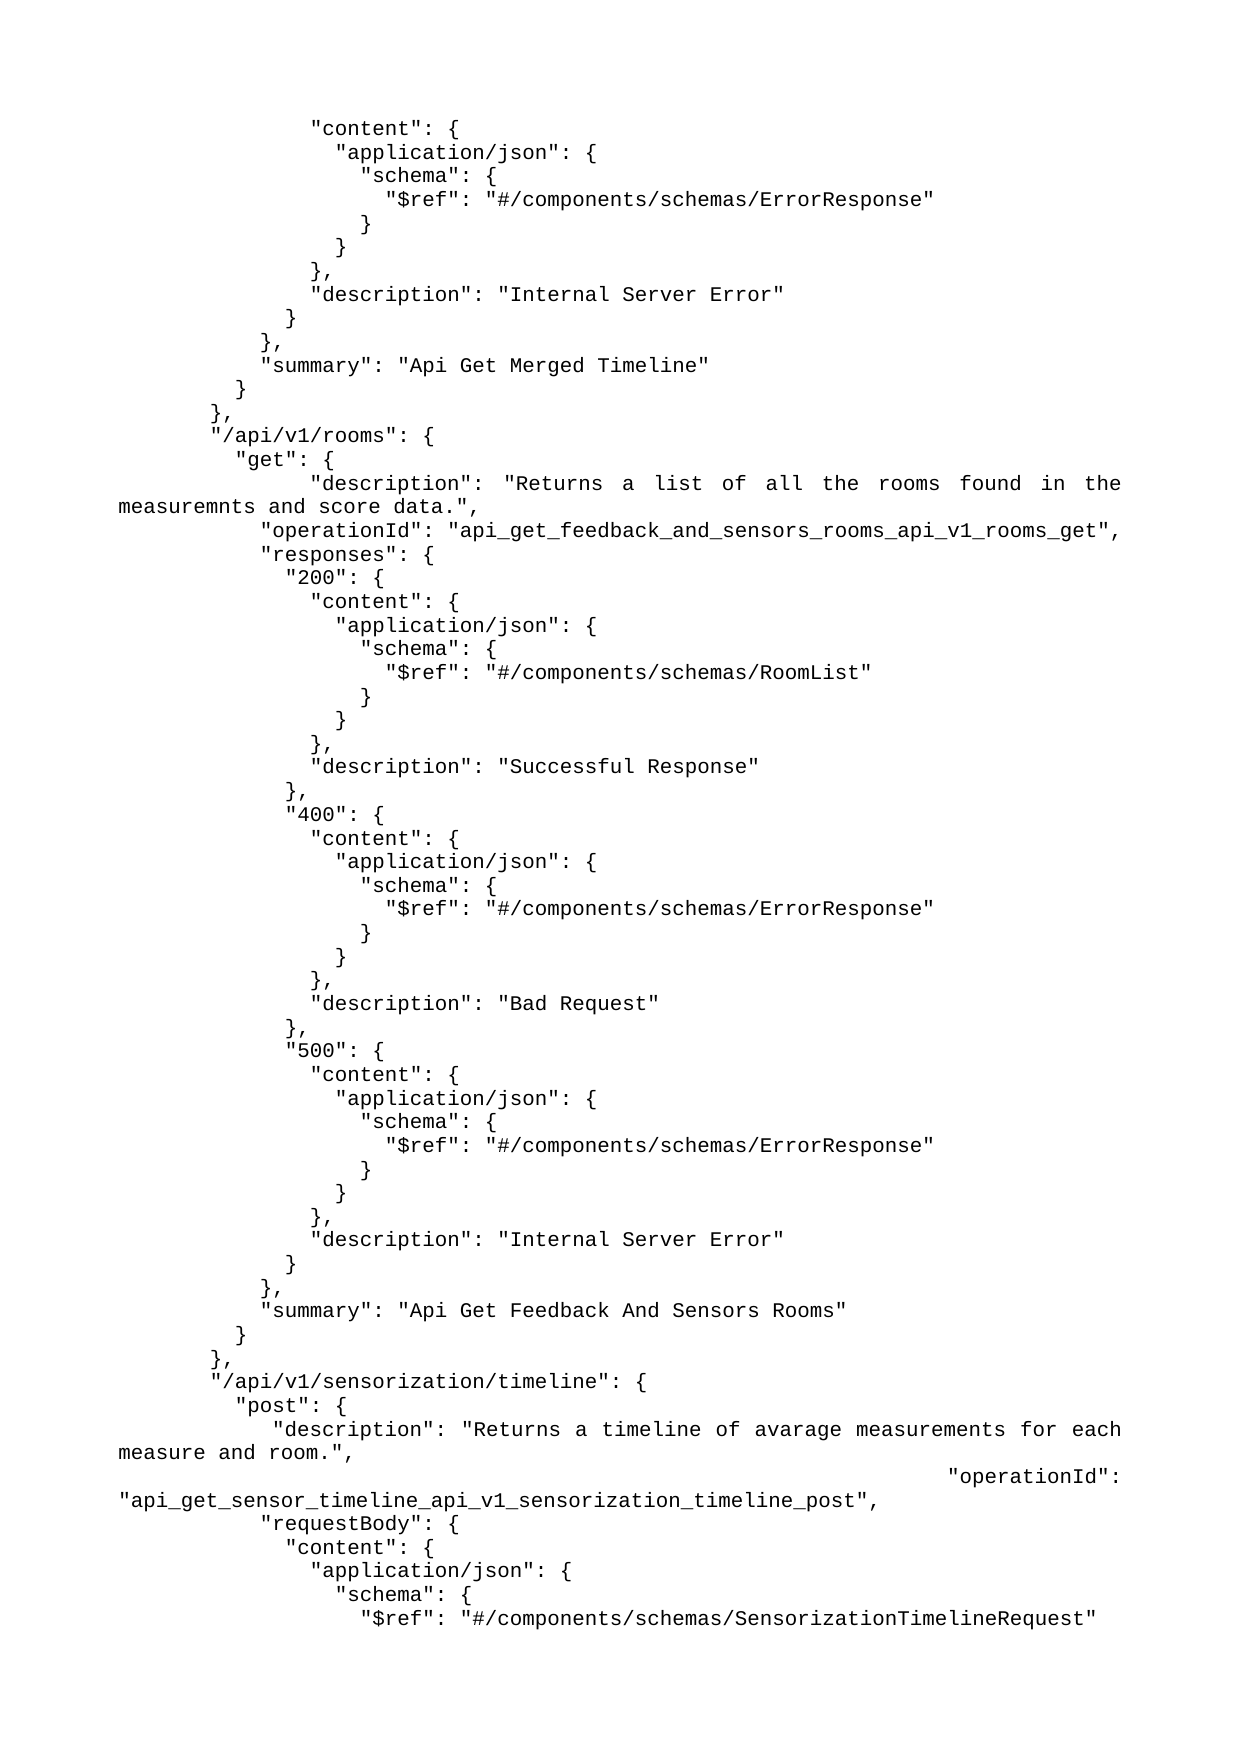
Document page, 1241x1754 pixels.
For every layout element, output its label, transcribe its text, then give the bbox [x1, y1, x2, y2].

text } [118, 1158, 1122, 1182]
text } [118, 307, 1122, 331]
text }, [118, 260, 1122, 284]
text "$ref": "#/components/schemas/ErrorResponse" [118, 898, 1122, 922]
text "description": "Returns a list of all the rooms found in the measuremnts and score data.", [118, 473, 1122, 520]
text }, [118, 402, 1122, 426]
text "application/json": { [118, 1088, 1122, 1111]
text "summary": "Api Get Feedback And Sensors Rooms" [118, 1300, 1122, 1324]
text }, [118, 780, 1122, 804]
text "content": { [118, 1064, 1122, 1088]
text "responses": { [118, 544, 1122, 567]
text } [118, 213, 1122, 236]
text }, [118, 1017, 1122, 1040]
text }, [118, 969, 1122, 993]
text "content": { [118, 1537, 1122, 1561]
text "$ref": "#/components/schemas/RoomList" [118, 662, 1122, 686]
text "$ref": "#/components/schemas/SensorizationTimelineRequest" [118, 1608, 1122, 1631]
text }, [118, 1348, 1122, 1371]
text "application/json": { [118, 142, 1122, 165]
text }, [118, 733, 1122, 757]
text "get": { [118, 449, 1122, 473]
text "content": { [118, 118, 1122, 142]
text "schema": { [118, 638, 1122, 662]
text "operationId": "api_get_feedback_and_sensors_rooms_api_v1_rooms_get", [118, 520, 1122, 544]
text } [118, 1253, 1122, 1277]
text "description": "Returns a timeline of avarage measurements for each measure and room.", [118, 1419, 1122, 1466]
text "application/json": { [118, 851, 1122, 875]
text "schema": { [118, 165, 1122, 189]
text }, [118, 1206, 1122, 1229]
text } [118, 922, 1122, 946]
text "description": "Successful Response" [118, 757, 1122, 780]
text }, [118, 1277, 1122, 1300]
text } [118, 1182, 1122, 1206]
text "summary": "Api Get Merged Timeline" [118, 354, 1122, 378]
text } [118, 236, 1122, 260]
text "/api/v1/rooms": { [118, 426, 1122, 449]
text "500": { [118, 1040, 1122, 1064]
text "/api/v1/sensorization/timeline": { [118, 1371, 1122, 1395]
text } [118, 378, 1122, 402]
text "400": { [118, 804, 1122, 827]
text "schema": { [118, 1584, 1122, 1608]
text "200": { [118, 567, 1122, 591]
text } [118, 1324, 1122, 1348]
text }, [118, 331, 1122, 354]
text } [118, 709, 1122, 733]
text "description": "Bad Request" [118, 993, 1122, 1017]
text "$ref": "#/components/schemas/ErrorResponse" [118, 189, 1122, 213]
text "application/json": { [118, 615, 1122, 638]
text "content": { [118, 591, 1122, 615]
text "post": { [118, 1395, 1122, 1419]
text "schema": { [118, 875, 1122, 898]
text "operationId": "api_get_sensor_timeline_api_v1_sensorization_timeline_post", [118, 1466, 1122, 1513]
text "content": { [118, 827, 1122, 851]
text "$ref": "#/components/schemas/ErrorResponse" [118, 1135, 1122, 1158]
text } [118, 946, 1122, 969]
text "schema": { [118, 1111, 1122, 1135]
text "application/json": { [118, 1561, 1122, 1584]
text } [118, 686, 1122, 709]
text "requestBody": { [118, 1513, 1122, 1537]
text "description": "Internal Server Error" [118, 1229, 1122, 1253]
text "description": "Internal Server Error" [118, 284, 1122, 307]
